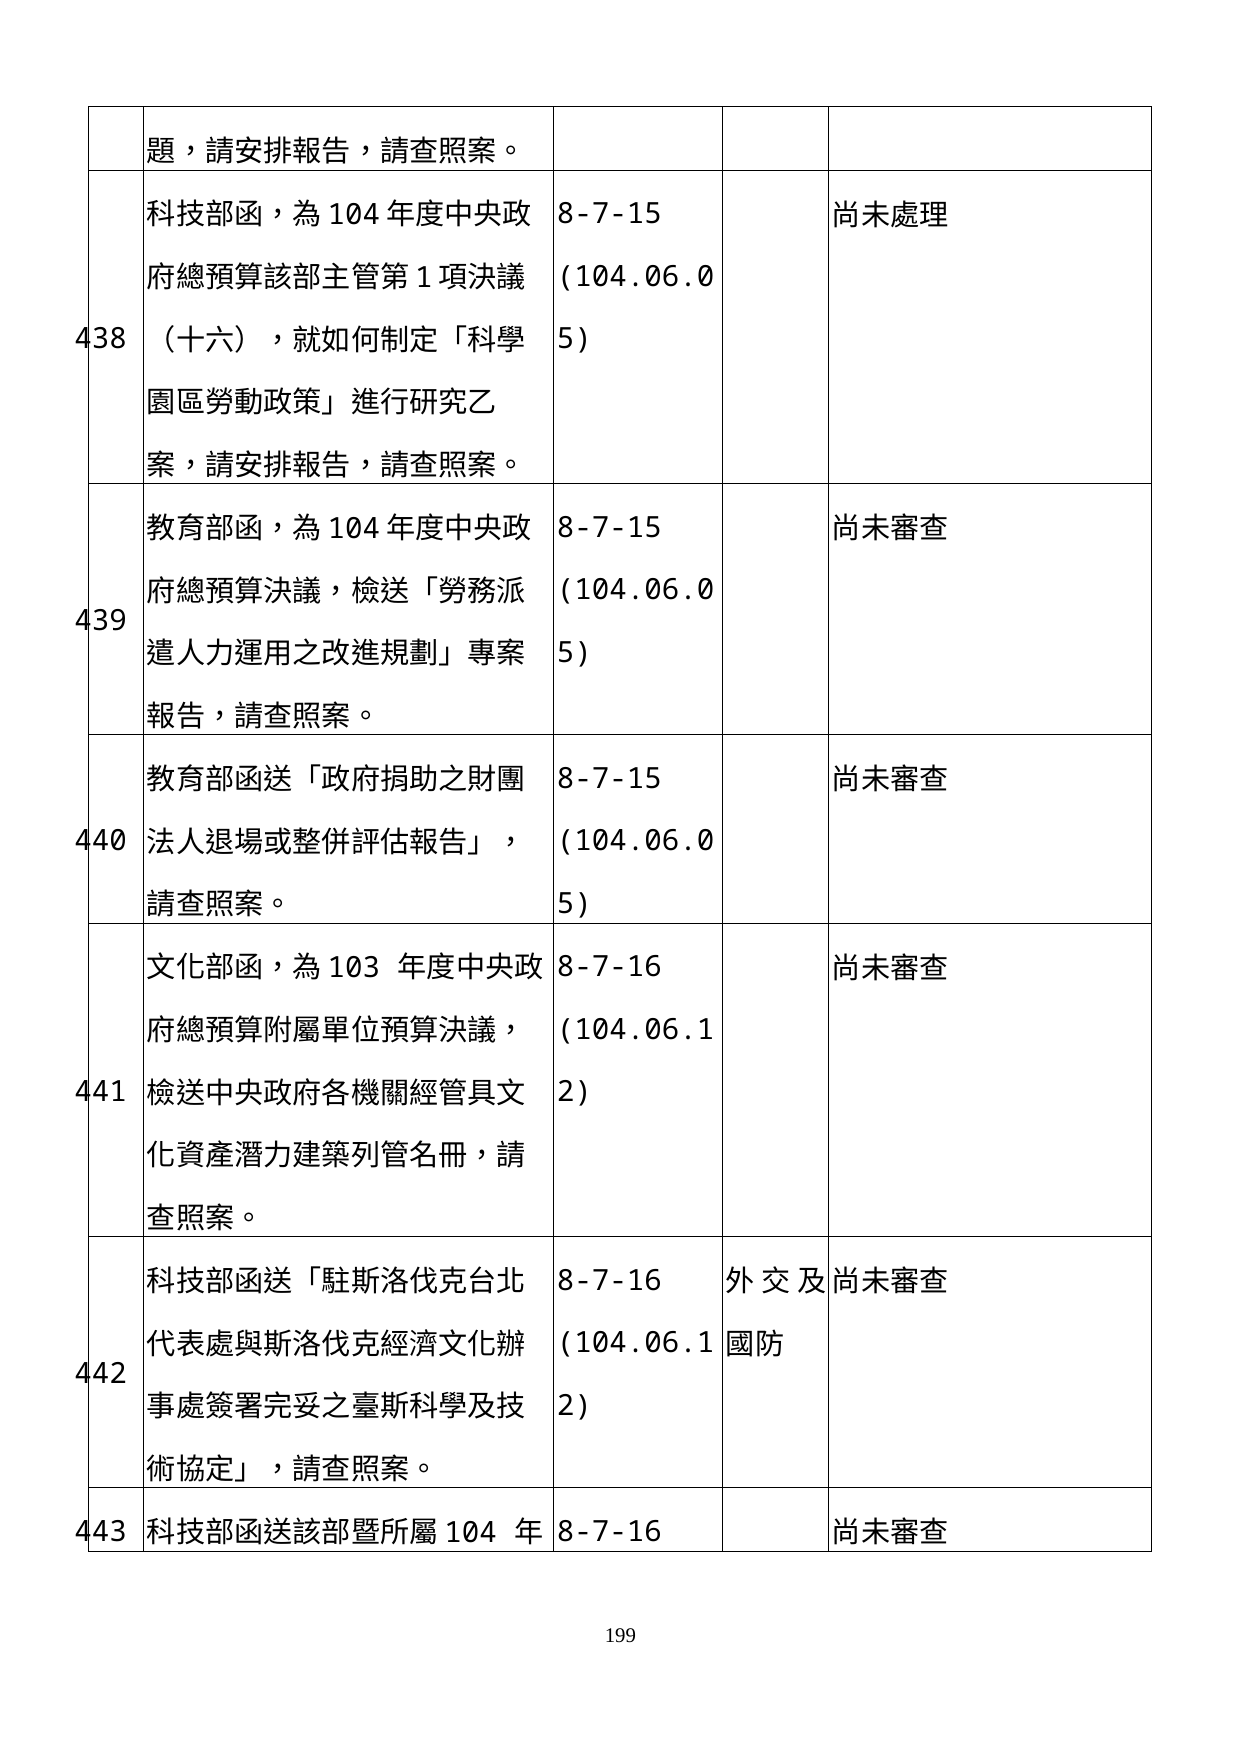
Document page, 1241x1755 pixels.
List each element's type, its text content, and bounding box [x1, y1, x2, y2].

table_cell [89, 1237, 143, 1487]
table_cell [723, 107, 828, 169]
table_cell 尚未處理 [829, 171, 1151, 483]
table_cell 尚未審查 [829, 924, 1151, 1236]
table_cell [554, 107, 722, 169]
table_cell 8-7-15 (104.06.05) [554, 735, 722, 923]
table_cell [723, 735, 828, 923]
table_cell 尚未審查 [829, 735, 1151, 923]
table_cell 文化部函，為103 年度中央政府總預算附屬單位預算決議，檢送中央政府各機關經管具文化資產潛力建築列管名冊，請查照案。 [144, 924, 553, 1236]
table_cell [723, 1488, 828, 1551]
table_cell 科技部函，為104年度中央政府總預算該部主管第1項決議（十六），就如何制定「科學園區勞動政策」進行研究乙案，請安排報告，請查照案。 [144, 171, 553, 483]
table_cell 8-7-16 (104.06.12) [554, 924, 722, 1236]
table_cell [829, 107, 1151, 169]
table_cell [89, 171, 143, 483]
table_cell [723, 484, 828, 734]
table_cell 尚未審查 [829, 1488, 1151, 1551]
table_cell 8-7-16 (104.06.12) [554, 1237, 722, 1487]
table_cell [89, 107, 143, 169]
table_cell 尚未審查 [829, 484, 1151, 734]
table_cell 教育部函送「政府捐助之財團法人退場或整併評估報告」，請查照案。 [144, 735, 553, 923]
table_cell 外交及國防 [723, 1237, 828, 1487]
table_cell [723, 924, 828, 1236]
table_cell 尚未審查 [829, 1237, 1151, 1487]
table_cell 題，請安排報告，請查照案。 [144, 107, 553, 169]
table_cell 8-7-15 (104.06.05) [554, 484, 722, 734]
table_cell [89, 1488, 143, 1551]
table_cell [723, 171, 828, 483]
table_cell [89, 924, 143, 1236]
table_cell 8-7-16 [554, 1488, 722, 1551]
table_cell 教育部函，為104年度中央政府總預算決議，檢送「勞務派遣人力運用之改進規劃」專案報告，請查照案。 [144, 484, 553, 734]
table_cell [89, 484, 143, 734]
table_cell [89, 735, 143, 923]
table_cell 8-7-15 (104.06.05) [554, 171, 722, 483]
table_cell 科技部函送「駐斯洛伐克台北代表處與斯洛伐克經濟文化辦事處簽署完妥之臺斯科學及技術協定」，請查照案。 [144, 1237, 553, 1487]
table_cell 科技部函送該部暨所屬104 年 [144, 1488, 553, 1551]
